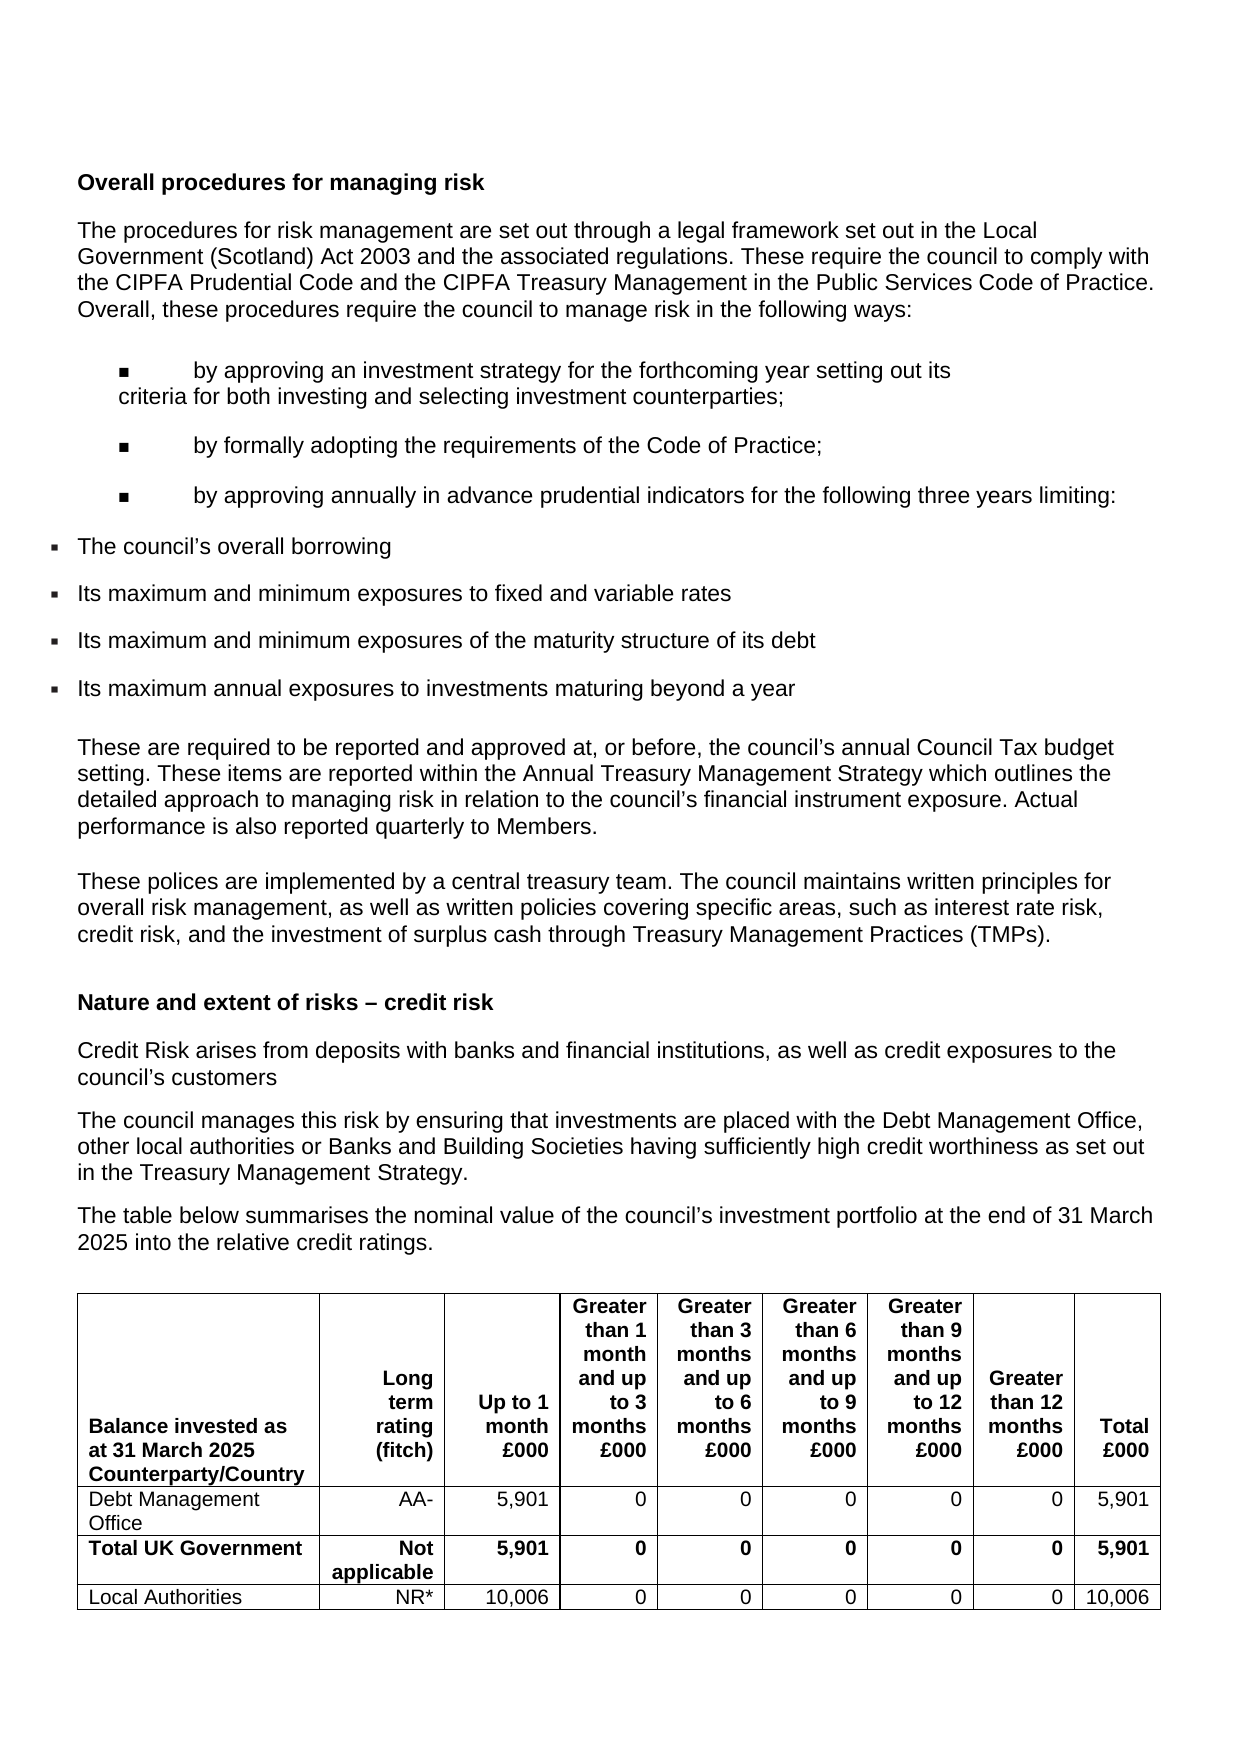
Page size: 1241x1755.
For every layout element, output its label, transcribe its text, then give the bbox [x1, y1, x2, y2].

table_cell 0 [658, 1536, 762, 1584]
table_cell 0 [763, 1536, 867, 1584]
text These polices are implemented by a central treasury team. The council maintains written principles for overall risk management, as well as written policies covering specific areas, such as interest rate risk, credit risk, and the investment of surplus cash through Treasury Management Practices (TMPs). [77, 868, 1155, 968]
table_cell 10,006 [1075, 1585, 1160, 1609]
table_cell 5,901 [1075, 1536, 1160, 1584]
table_cell NR* [320, 1585, 444, 1609]
list The council’s overall borrowing [47, 533, 1161, 559]
table_cell 0 [974, 1487, 1074, 1535]
table_cell 0 [974, 1536, 1074, 1584]
table_cell 0 [561, 1487, 657, 1535]
table_header Greater than 6 months and up to 9 months £000 [763, 1294, 867, 1486]
text The council manages this risk by ensuring that investments are placed with the Debt Management Office, other local authorities or Banks and Building Societies having sufficiently high credit worthiness as set out in the Treasury Management Strategy. [77, 1107, 1161, 1186]
text The table below summarises the nominal value of the council’s investment portfolio at the end of 31 March 2025 into the relative credit ratings. [77, 1202, 1161, 1277]
table_cell Local Authorities [78, 1585, 319, 1609]
table_cell 0 [763, 1585, 867, 1609]
text Credit Risk arises from deposits with banks and financial institutions, as well as credit exposures to the council’s customers [77, 1016, 1161, 1090]
text These are required to be reported and approved at, or before, the council’s annual Council Tax budget setting. These items are reported within the Annual Treasury Management Strategy which outlines the detailed approach to managing risk in relation to the council’s financial instrument exposure. Actual performance is also reported quarterly to Members. [77, 734, 1155, 839]
table_cell 5,901 [445, 1487, 559, 1535]
table_cell AA- [320, 1487, 444, 1535]
list by approving an investment strategy for the forthcoming year setting out its criteria for both investing and selecting investment counterparties; [118, 357, 992, 409]
list by formally adopting the requirements of the Code of Practice; [118, 432, 1161, 458]
table_cell 0 [658, 1585, 762, 1609]
table_cell 5,901 [445, 1536, 559, 1584]
list Its maximum and minimum exposures to fixed and variable rates [47, 580, 1161, 606]
table_cell Total UK Government [78, 1536, 319, 1584]
table_cell 0 [763, 1487, 867, 1535]
table_header Greater than 9 months and up to 12 months £000 [868, 1294, 973, 1486]
table_header Long term rating (fitch) [320, 1294, 444, 1486]
table_cell 0 [561, 1585, 657, 1609]
table_cell 0 [868, 1536, 973, 1584]
table_header Total £000 [1075, 1294, 1160, 1486]
table_cell 0 [658, 1487, 762, 1535]
subtitle Nature and extent of risks – credit risk [77, 989, 1161, 1016]
table_header Balance invested as at 31 March 2025 Counterparty/Country [78, 1294, 319, 1486]
table_cell 0 [974, 1585, 1074, 1609]
table_cell 0 [868, 1487, 973, 1535]
table_cell 10,006 [445, 1585, 559, 1609]
table_cell 0 [868, 1585, 973, 1609]
list Its maximum annual exposures to investments maturing beyond a year [47, 675, 1161, 701]
table_header Up to 1 month £000 [445, 1294, 559, 1486]
table_cell Not applicable [320, 1536, 444, 1584]
table_cell Debt Management Office [78, 1487, 319, 1535]
table_cell 0 [561, 1536, 657, 1584]
table_cell 5,901 [1075, 1487, 1160, 1535]
list Its maximum and minimum exposures of the maturity structure of its debt [47, 627, 1161, 654]
text The procedures for risk management are set out through a legal framework set out in the Local Government (Scotland) Act 2003 and the associated regulations. These require the council to comply with the CIPFA Prudential Code and the CIPFA Treasury Management in the Public Services Code of Practice. Overall, these procedures require the council to manage risk in the following ways: [77, 217, 1161, 322]
subtitle Overall procedures for managing risk [77, 169, 1161, 217]
table_header Greater than 3 months and up to 6 months £000 [658, 1294, 762, 1486]
table_header Greater than 1 month and up to 3 months £000 [561, 1294, 657, 1486]
list by approving annually in advance prudential indicators for the following three years limiting: [118, 482, 1161, 509]
table_header Greater than 12 months £000 [974, 1294, 1074, 1486]
